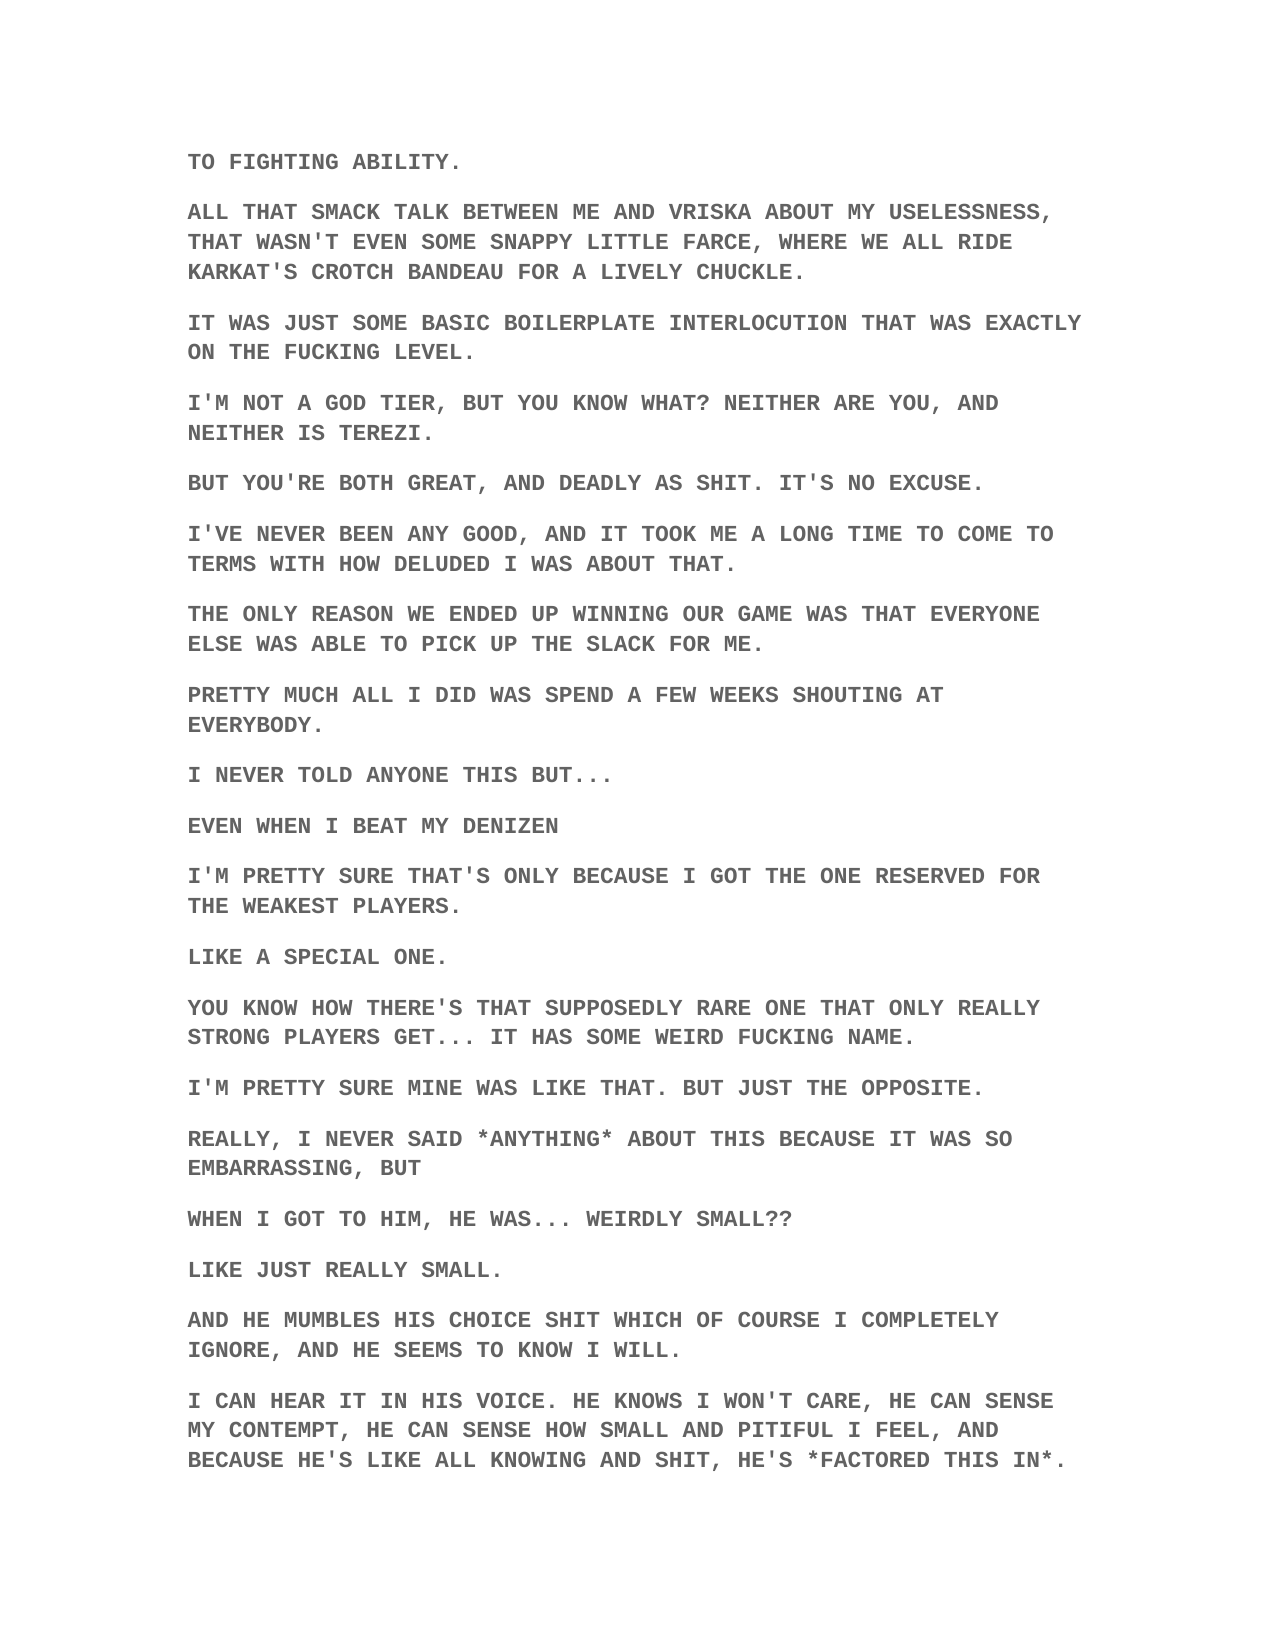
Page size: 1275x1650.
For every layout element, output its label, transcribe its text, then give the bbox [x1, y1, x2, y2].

text I CAN HEAR IT IN HIS VOICE. HE KNOWS I WON'T CARE, HE CAN SENSE MY CONTEMPT, HE CAN SENSE HOW SMALL AND PITIFUL I FEEL, AND BECAUSE HE'S LIKE ALL KNOWING AND SHIT, HE'S *FACTORED THIS IN*. [187, 1389, 1087, 1474]
text I'M NOT A GOD TIER, BUT YOU KNOW WHAT? NEITHER ARE YOU, AND NEITHER IS TEREZI. [187, 391, 1087, 447]
text ALL THAT SMACK TALK BETWEEN ME AND VRISKA ABOUT MY USELESSNESS, THAT WASN'T EVEN SOME SNAPPY LITTLE FARCE, WHERE WE ALL RIDE KARKAT'S CROTCH BANDEAU FOR A LIVELY CHUCKLE. [187, 201, 1087, 286]
text EVEN WHEN I BEAT MY DENIZEN [187, 814, 1087, 840]
text LIKE A SPECIAL ONE. [187, 945, 1087, 971]
text THE ONLY REASON WE ENDED UP WINNING OUR GAME WAS THAT EVERYONE ELSE WAS ABLE TO PICK UP THE SLACK FOR ME. [187, 603, 1087, 658]
text YOU KNOW HOW THERE'S THAT SUPPOSEDLY RARE ONE THAT ONLY REALLY STRONG PLAYERS GET... IT HAS SOME WEIRD FUCKING NAME. [187, 996, 1087, 1052]
text PRETTY MUCH ALL I DID WAS SPEND A FEW WEEKS SHOUTING AT EVERYBODY. [187, 683, 1087, 739]
text AND HE MUMBLES HIS CHOICE SHIT WHICH OF COURSE I COMPLETELY IGNORE, AND HE SEEMS TO KNOW I WILL. [187, 1308, 1087, 1364]
text I'M PRETTY SURE MINE WAS LIKE THAT. BUT JUST THE OPPOSITE. [187, 1076, 1087, 1102]
text WHEN I GOT TO HIM, HE WAS... WEIRDLY SMALL?? [187, 1207, 1087, 1233]
text LIKE JUST REALLY SMALL. [187, 1258, 1087, 1284]
text IT WAS JUST SOME BASIC BOILERPLATE INTERLOCUTION THAT WAS EXACTLY ON THE FUCKING LEVEL. [187, 311, 1087, 367]
text REALLY, I NEVER SAID *ANYTHING* ABOUT THIS BECAUSE IT WAS SO EMBARRASSING, BUT [187, 1127, 1087, 1183]
text TO FIGHTING ABILITY. [187, 150, 1087, 176]
text BUT YOU'RE BOTH GREAT, AND DEADLY AS SHIT. IT'S NO EXCUSE. [187, 472, 1087, 498]
text I'M PRETTY SURE THAT'S ONLY BECAUSE I GOT THE ONE RESERVED FOR THE WEAKEST PLAYERS. [187, 865, 1087, 921]
text I'VE NEVER BEEN ANY GOOD, AND IT TOOK ME A LONG TIME TO COME TO TERMS WITH HOW DELUDED I WAS ABOUT THAT. [187, 522, 1087, 578]
text I NEVER TOLD ANYONE THIS BUT... [187, 763, 1087, 789]
